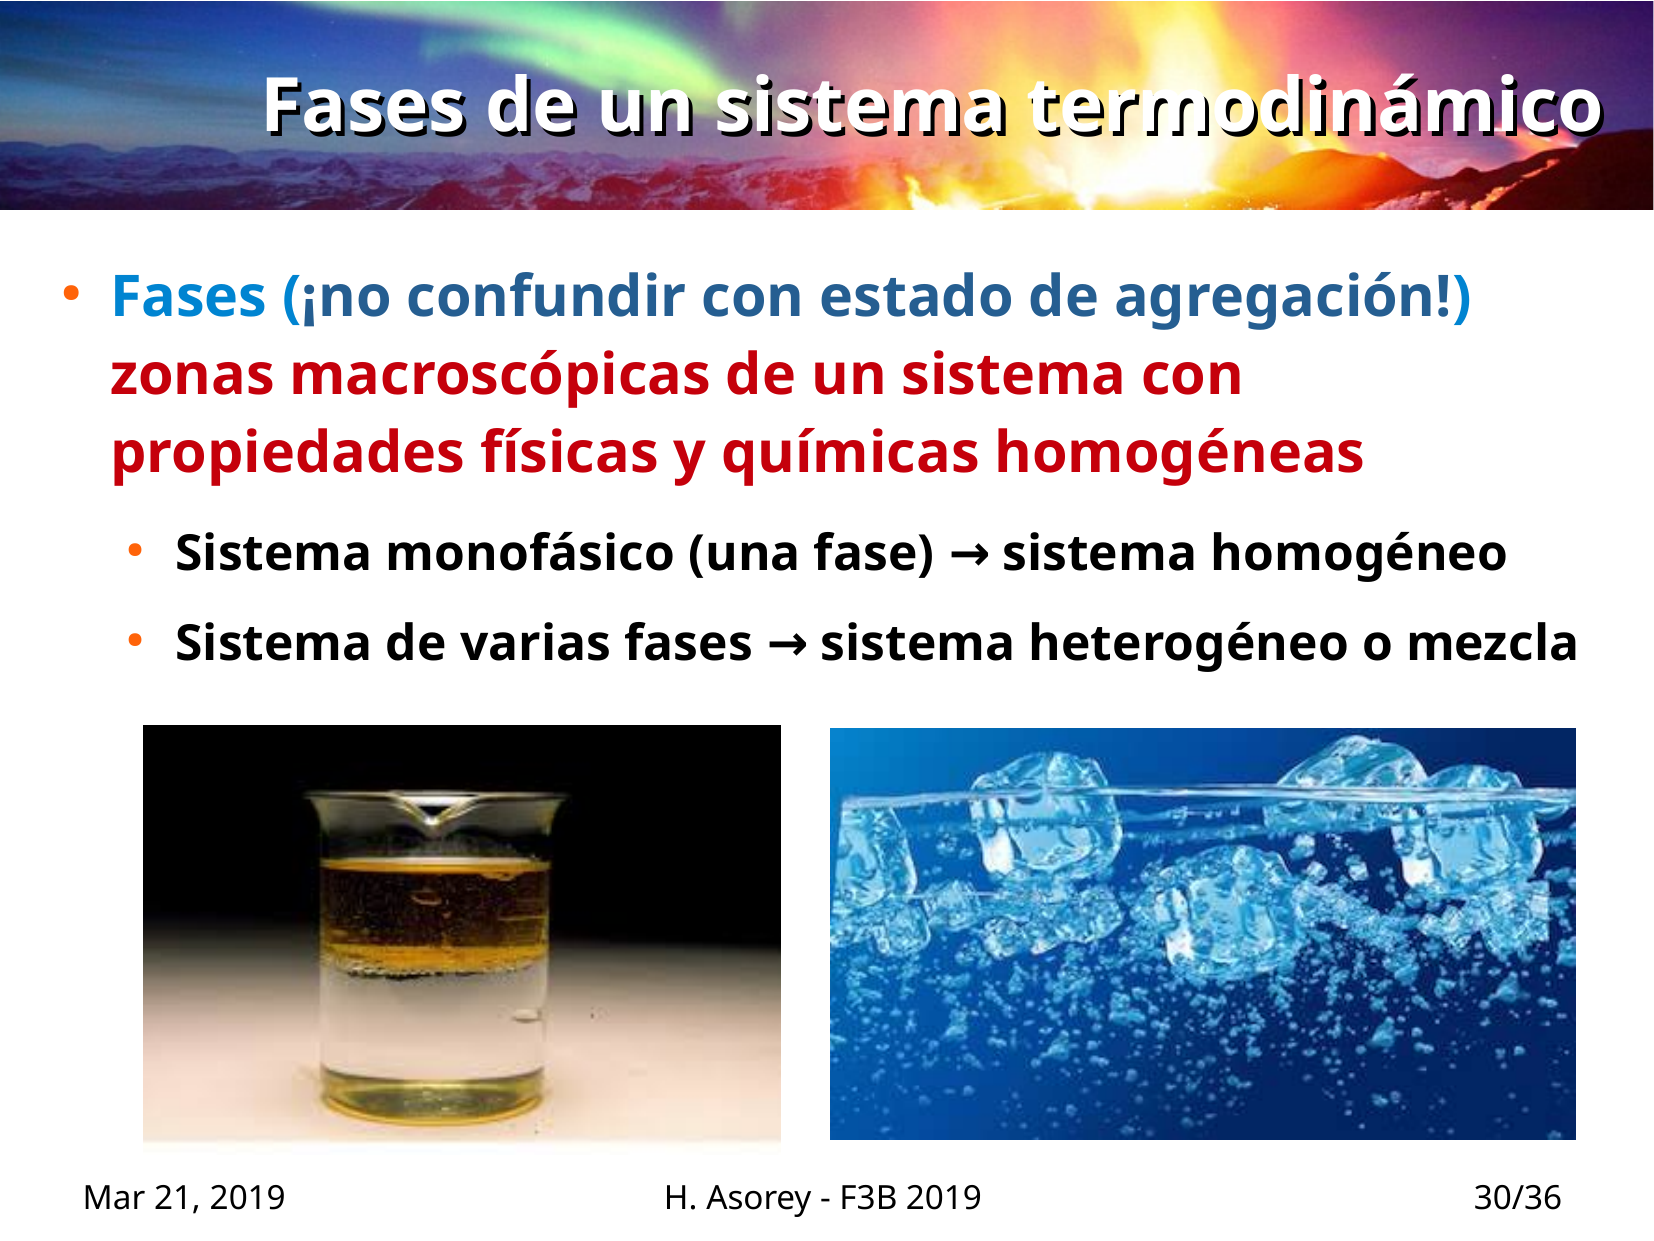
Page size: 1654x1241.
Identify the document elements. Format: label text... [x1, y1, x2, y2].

picture [830, 728, 1576, 1141]
list Fases (¡no confundir con estado de agregación!) zonas macroscópicas de un sistema con propiedades físicas y químicas homogéneas Sistema monofásico (una fase) → sistema homogéneo Sistema de varias fases → sistema heterogéneo o mezcla [45, 255, 1606, 685]
title Fases de un sistema termodinámico [45, 15, 1606, 191]
picture [143, 725, 781, 1155]
picture [0, 1, 1654, 210]
